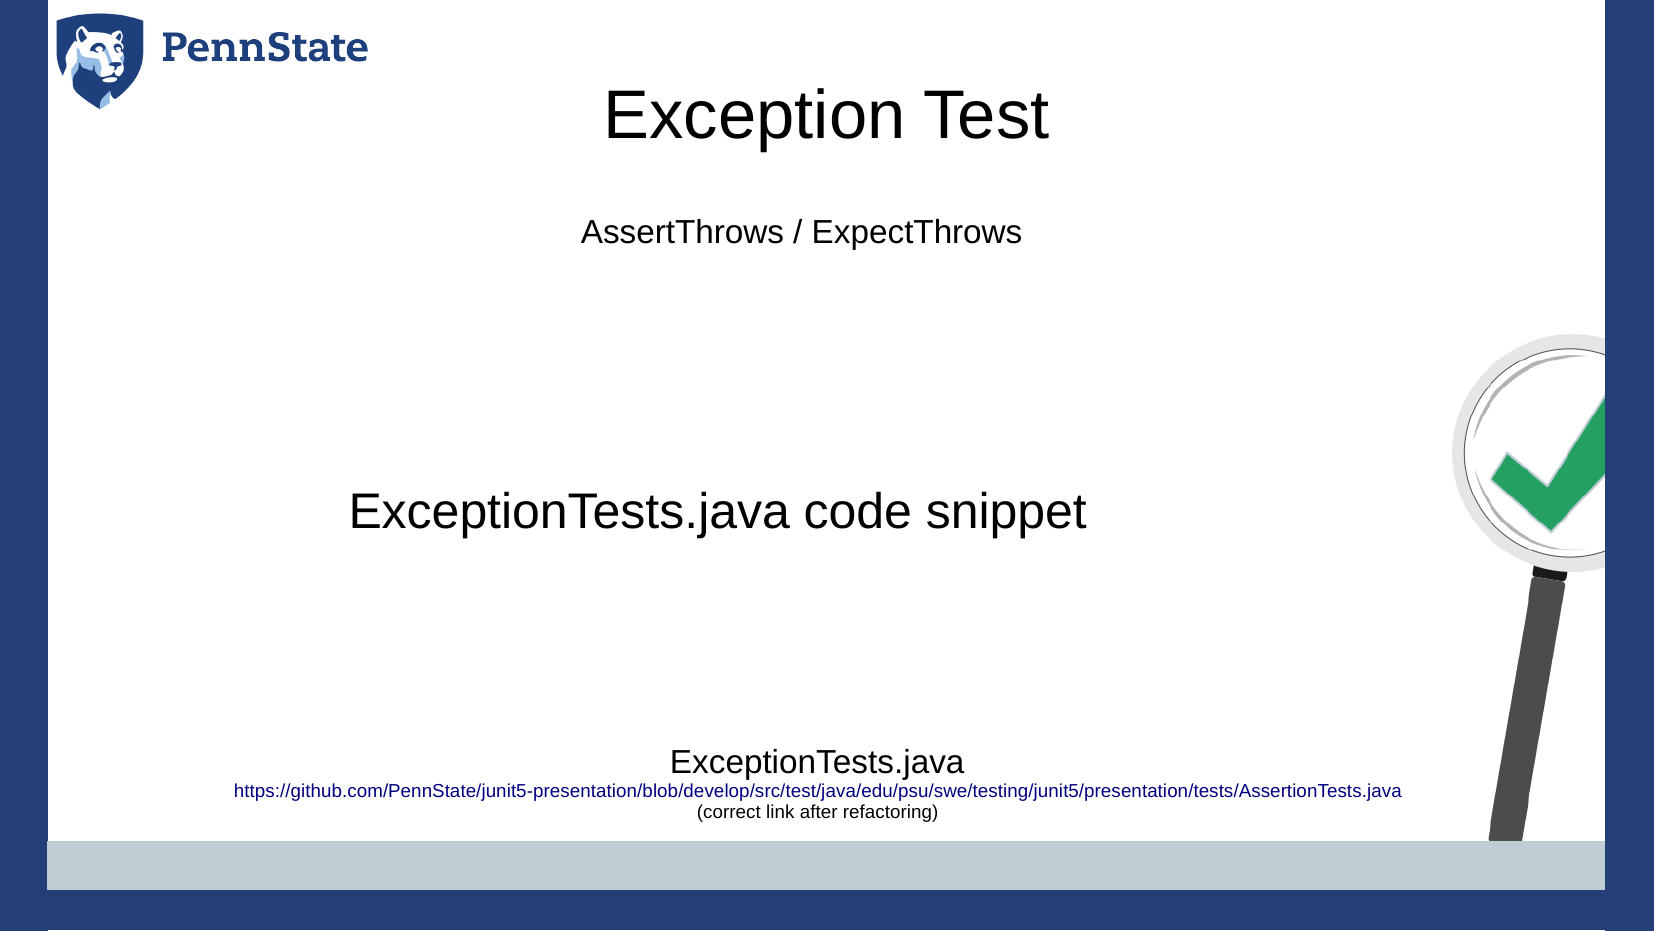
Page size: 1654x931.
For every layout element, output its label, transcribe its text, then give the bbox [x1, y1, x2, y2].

title Exception Test [82, 37, 1571, 193]
list AssertThrows / ExpectThrows [510, 213, 1216, 271]
title ExceptionTests.java https://github.com/PennState/junit5-presentation/blob/develop/src/test/java/edu/psu/swe/testing/junit5/presentation/tests/AssertionTests.java (correct link after refactoring) [210, 726, 1426, 840]
picture [1452, 334, 1605, 841]
list ExceptionTests.java code snippet [277, 483, 1381, 582]
picture [48, 0, 411, 152]
